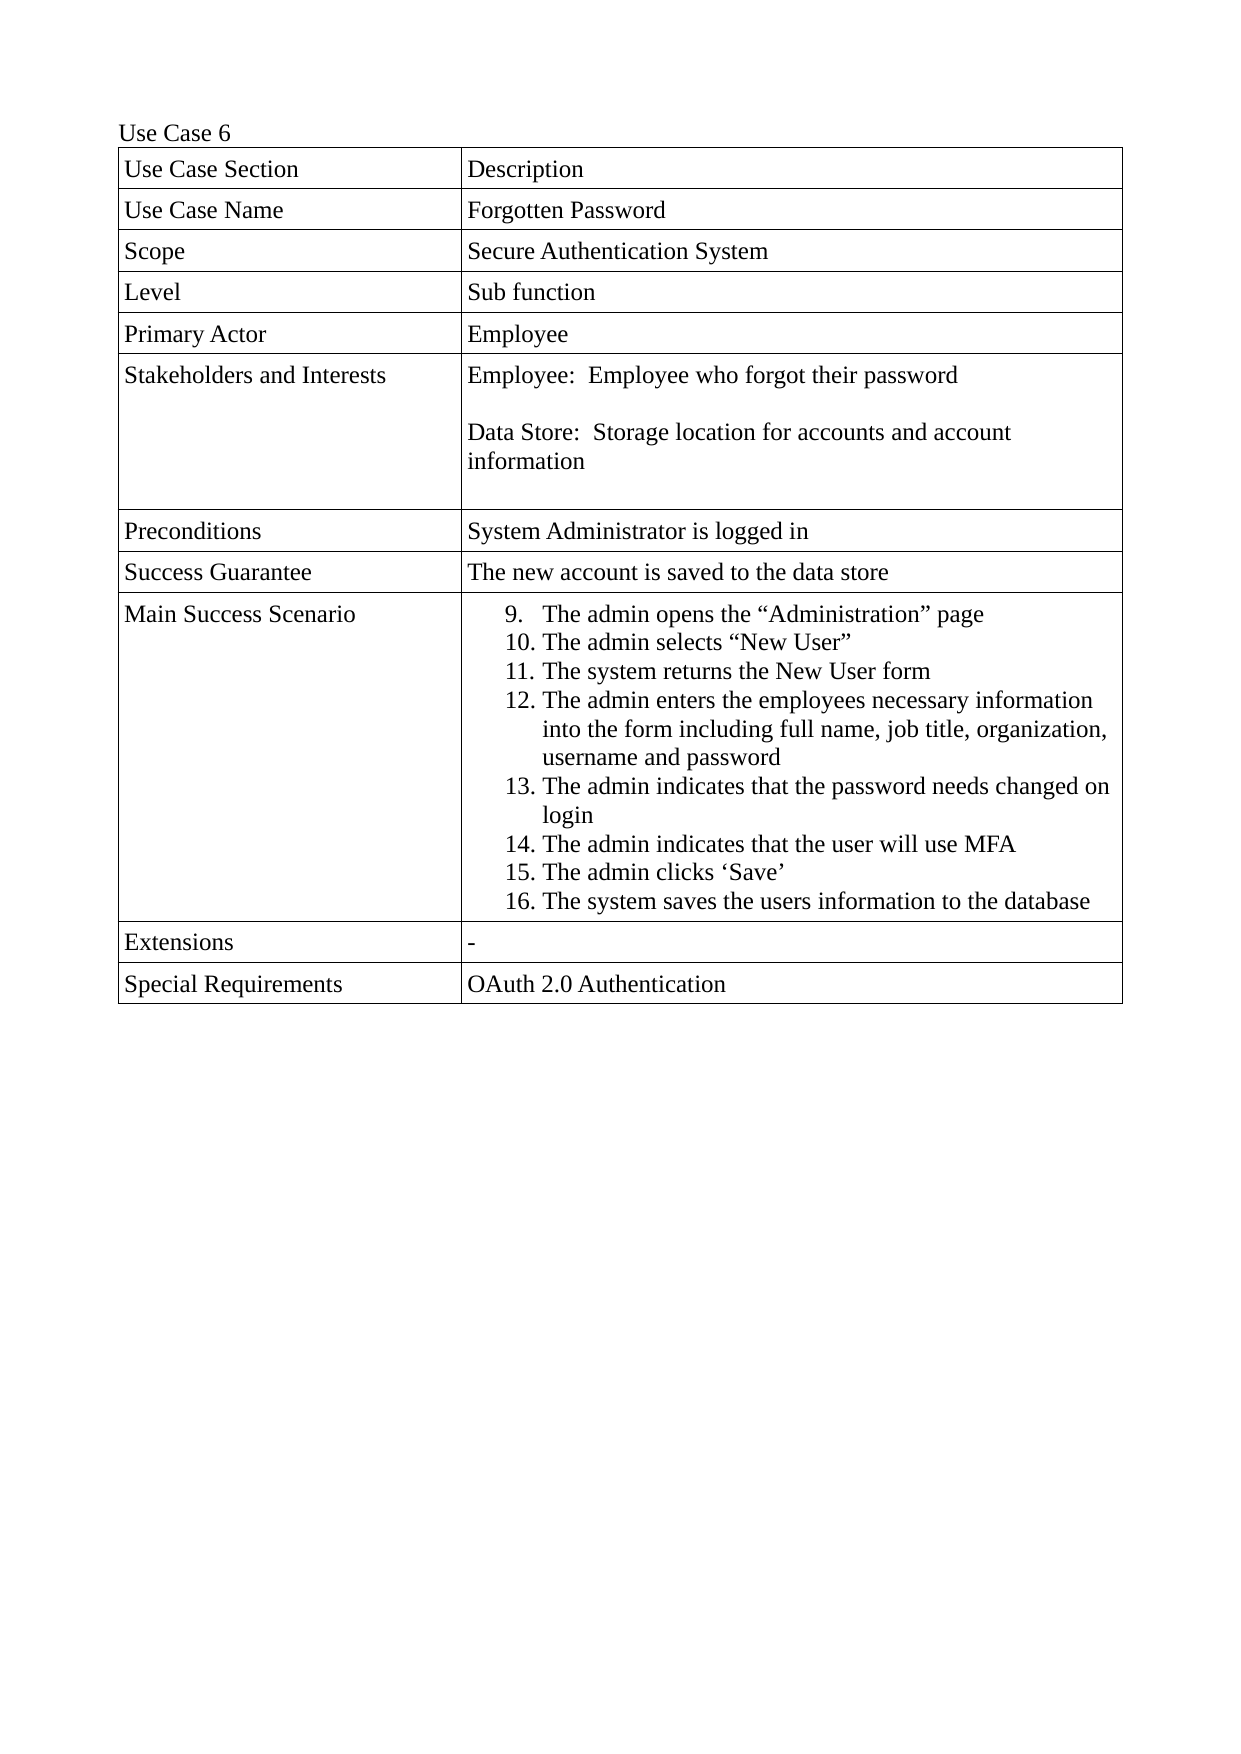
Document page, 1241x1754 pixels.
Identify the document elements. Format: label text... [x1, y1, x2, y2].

table_cell OAuth 2.0 Authentication [462, 963, 1122, 1003]
table_cell Extensions [119, 922, 461, 962]
table_cell Level [119, 272, 461, 312]
table_cell Secure Authentication System [462, 230, 1122, 271]
table_header Description [462, 148, 1122, 188]
table_cell Scope [119, 230, 461, 271]
table_cell Sub function [462, 272, 1122, 312]
table_cell Special Requirements [119, 963, 461, 1003]
table_cell Employee: Employee who forgot their password Data Store: Storage location for accounts and account information [462, 354, 1122, 509]
table_cell Main Success Scenario [119, 593, 461, 921]
table_header Use Case Section [119, 148, 461, 188]
table_cell The new account is saved to the data store [462, 552, 1122, 592]
table_cell Primary Actor [119, 313, 461, 353]
table_cell System Administrator is logged in [462, 510, 1122, 551]
table_cell Preconditions [119, 510, 461, 551]
table_cell Forgotten Password [462, 189, 1122, 229]
table_cell - [462, 922, 1122, 962]
text Use Case 6 [118, 118, 1122, 147]
table_cell Employee [462, 313, 1122, 353]
table_cell Stakeholders and Interests [119, 354, 461, 509]
table_cell Success Guarantee [119, 552, 461, 592]
table_cell Use Case Name [119, 189, 461, 229]
table_cell The admin opens the “Administration” page The admin selects “New User” The system returns the New User form The admin enters the employees necessary information into the form including full name, job title, organization, username and password The admin indicates that the password needs changed on login The admin indicates that the user will use MFA The admin clicks ‘Save’ The system saves the users information to the database [462, 593, 1122, 921]
